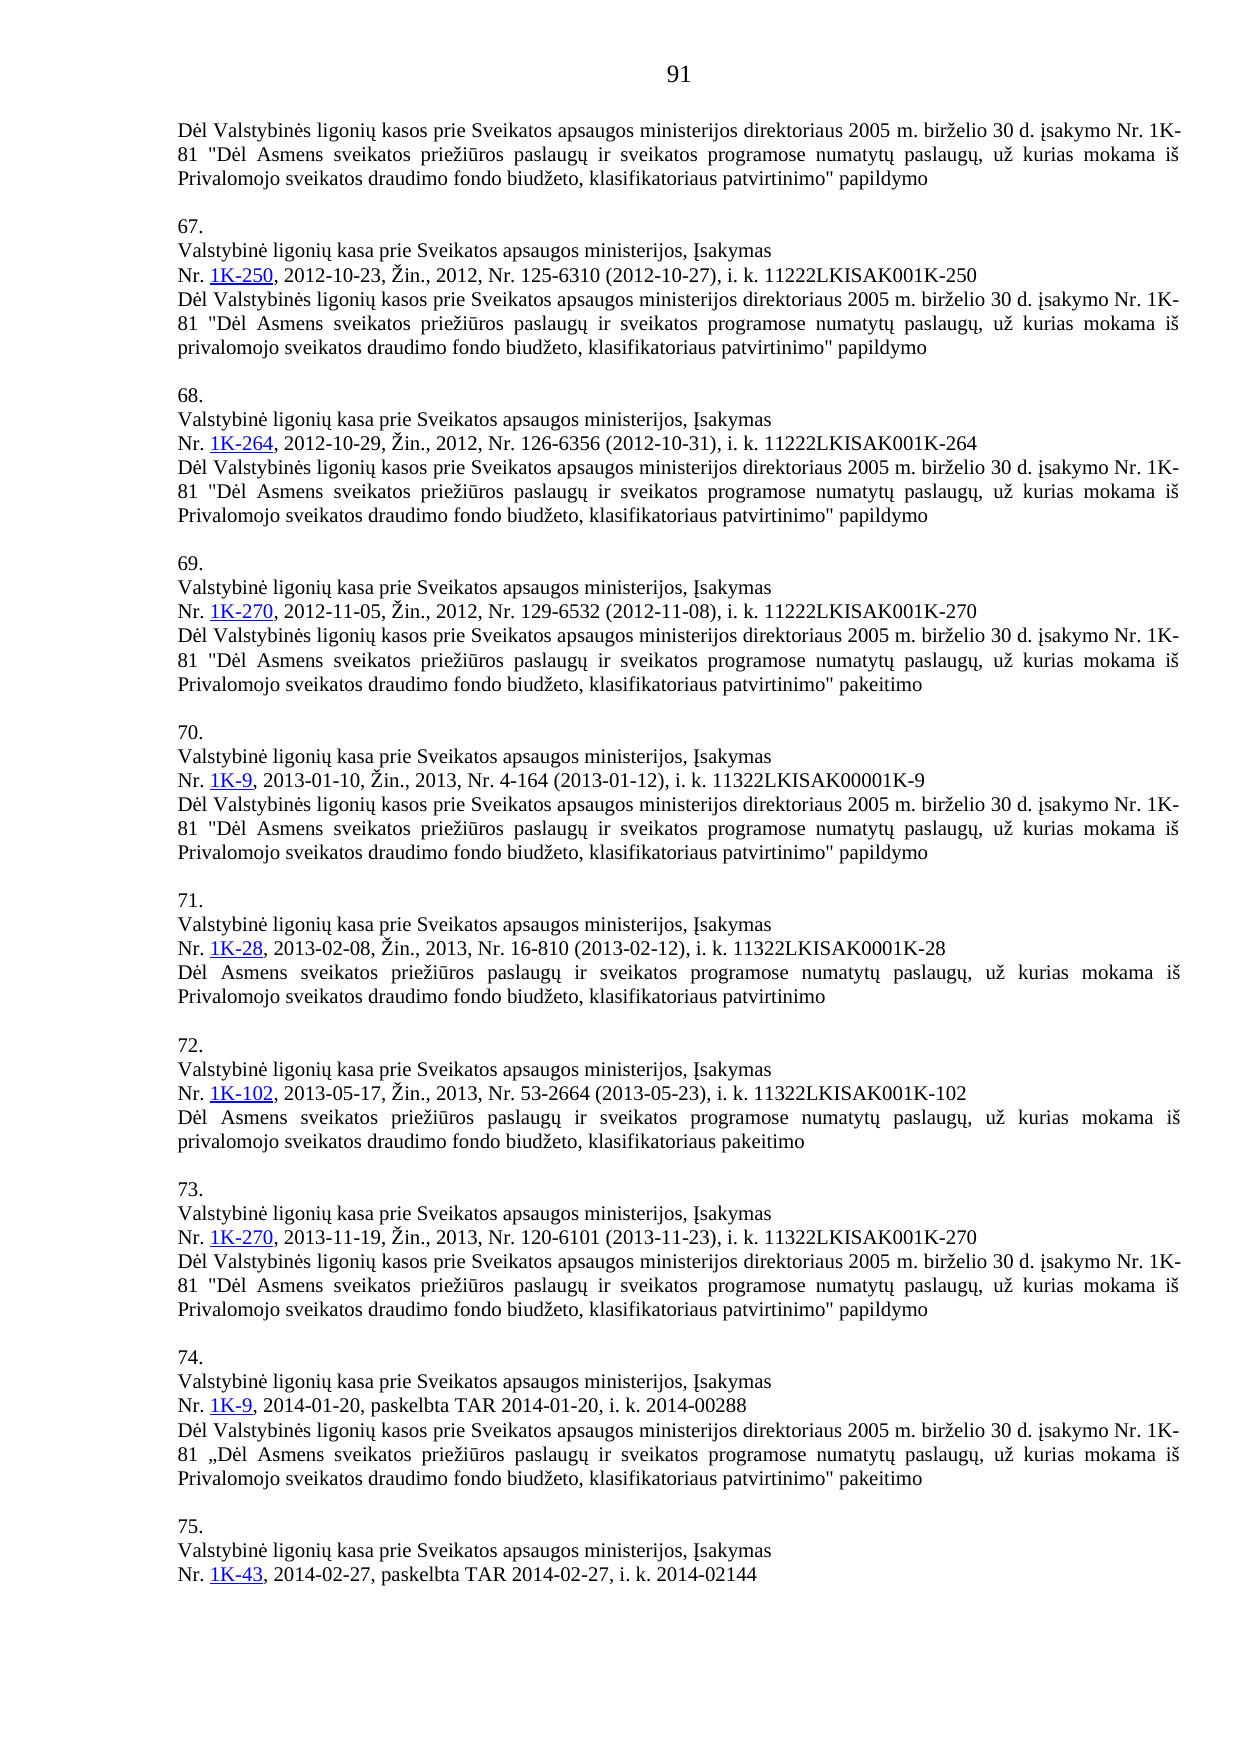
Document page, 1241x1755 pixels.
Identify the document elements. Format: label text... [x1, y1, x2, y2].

text Dėl Valstybinės ligonių kasos prie Sveikatos apsaugos ministerijos direktoriaus 2005 m. birželio 30 d. įsakymo Nr. 1K-81 "Dėl Asmens sveikatos priežiūros paslaugų ir sveikatos programose numatytų paslaugų, už kurias mokama iš Privalomojo sveikatos draudimo fondo biudžeto, klasifikatoriaus patvirtinimo" papildymo [177, 1249, 1181, 1321]
text Dėl Valstybinės ligonių kasos prie Sveikatos apsaugos ministerijos direktoriaus 2005 m. birželio 30 d. įsakymo Nr. 1K-81 "Dėl Asmens sveikatos priežiūros paslaugų ir sveikatos programose numatytų paslaugų, už kurias mokama iš Privalomojo sveikatos draudimo fondo biudžeto, klasifikatoriaus patvirtinimo" papildymo [177, 792, 1181, 864]
text 74. [177, 1345, 1181, 1369]
text Nr. 1K-43, 2014-02-27, paskelbta TAR 2014-02-27, i. k. 2014-02144 [177, 1562, 1181, 1586]
text Valstybinė ligonių kasa prie Sveikatos apsaugos ministerijos, Įsakymas [177, 1201, 1181, 1225]
text Valstybinė ligonių kasa prie Sveikatos apsaugos ministerijos, Įsakymas [177, 1538, 1181, 1562]
text Valstybinė ligonių kasa prie Sveikatos apsaugos ministerijos, Įsakymas [177, 744, 1181, 768]
text 70. [177, 720, 1181, 744]
text Dėl Valstybinės ligonių kasos prie Sveikatos apsaugos ministerijos direktoriaus 2005 m. birželio 30 d. įsakymo Nr. 1K-81 „Dėl Asmens sveikatos priežiūros paslaugų ir sveikatos programose numatytų paslaugų, už kurias mokama iš Privalomojo sveikatos draudimo fondo biudžeto, klasifikatoriaus patvirtinimo" pakeitimo [177, 1417, 1181, 1490]
text Valstybinė ligonių kasa prie Sveikatos apsaugos ministerijos, Įsakymas [177, 407, 1181, 431]
text 72. [177, 1032, 1181, 1057]
text Dėl Valstybinės ligonių kasos prie Sveikatos apsaugos ministerijos direktoriaus 2005 m. birželio 30 d. įsakymo Nr. 1K-81 "Dėl Asmens sveikatos priežiūros paslaugų ir sveikatos programose numatytų paslaugų, už kurias mokama iš Privalomojo sveikatos draudimo fondo biudžeto, klasifikatoriaus patvirtinimo" pakeitimo [177, 623, 1181, 696]
text Nr. 1K-250, 2012-10-23, Žin., 2012, Nr. 125-6310 (2012-10-27), i. k. 11222LKISAK001K-250 [177, 262, 1181, 287]
text Valstybinė ligonių kasa prie Sveikatos apsaugos ministerijos, Įsakymas [177, 1369, 1181, 1393]
text 73. [177, 1177, 1181, 1201]
text Dėl Valstybinės ligonių kasos prie Sveikatos apsaugos ministerijos direktoriaus 2005 m. birželio 30 d. įsakymo Nr. 1K-81 "Dėl Asmens sveikatos priežiūros paslaugų ir sveikatos programose numatytų paslaugų, už kurias mokama iš privalomojo sveikatos draudimo fondo biudžeto, klasifikatoriaus patvirtinimo" papildymo [177, 287, 1181, 359]
text Nr. 1K-270, 2012-11-05, Žin., 2012, Nr. 129-6532 (2012-11-08), i. k. 11222LKISAK001K-270 [177, 599, 1181, 623]
text Nr. 1K-9, 2013-01-10, Žin., 2013, Nr. 4-164 (2013-01-12), i. k. 11322LKISAK00001K-9 [177, 768, 1181, 792]
text 75. [177, 1514, 1181, 1538]
text Dėl Asmens sveikatos priežiūros paslaugų ir sveikatos programose numatytų paslaugų, už kurias mokama iš privalomojo sveikatos draudimo fondo biudžeto, klasifikatoriaus pakeitimo [177, 1105, 1181, 1153]
text Valstybinė ligonių kasa prie Sveikatos apsaugos ministerijos, Įsakymas [177, 1057, 1181, 1081]
text Nr. 1K-9, 2014-01-20, paskelbta TAR 2014-01-20, i. k. 2014-00288 [177, 1393, 1181, 1417]
text Dėl Valstybinės ligonių kasos prie Sveikatos apsaugos ministerijos direktoriaus 2005 m. birželio 30 d. įsakymo Nr. 1K-81 "Dėl Asmens sveikatos priežiūros paslaugų ir sveikatos programose numatytų paslaugų, už kurias mokama iš Privalomojo sveikatos draudimo fondo biudžeto, klasifikatoriaus patvirtinimo" papildymo [177, 118, 1181, 190]
text Nr. 1K-28, 2013-02-08, Žin., 2013, Nr. 16-810 (2013-02-12), i. k. 11322LKISAK0001K-28 [177, 936, 1181, 960]
text Dėl Valstybinės ligonių kasos prie Sveikatos apsaugos ministerijos direktoriaus 2005 m. birželio 30 d. įsakymo Nr. 1K-81 "Dėl Asmens sveikatos priežiūros paslaugų ir sveikatos programose numatytų paslaugų, už kurias mokama iš Privalomojo sveikatos draudimo fondo biudžeto, klasifikatoriaus patvirtinimo" papildymo [177, 455, 1181, 527]
text Nr. 1K-270, 2013-11-19, Žin., 2013, Nr. 120-6101 (2013-11-23), i. k. 11322LKISAK001K-270 [177, 1225, 1181, 1249]
text 71. [177, 888, 1181, 912]
text Valstybinė ligonių kasa prie Sveikatos apsaugos ministerijos, Įsakymas [177, 238, 1181, 262]
text 68. [177, 383, 1181, 407]
text 67. [177, 214, 1181, 238]
text Nr. 1K-264, 2012-10-29, Žin., 2012, Nr. 126-6356 (2012-10-31), i. k. 11222LKISAK001K-264 [177, 431, 1181, 455]
text 69. [177, 551, 1181, 575]
text Nr. 1K-102, 2013-05-17, Žin., 2013, Nr. 53-2664 (2013-05-23), i. k. 11322LKISAK001K-102 [177, 1081, 1181, 1105]
text Dėl Asmens sveikatos priežiūros paslaugų ir sveikatos programose numatytų paslaugų, už kurias mokama iš Privalomojo sveikatos draudimo fondo biudžeto, klasifikatoriaus patvirtinimo [177, 960, 1181, 1008]
text Valstybinė ligonių kasa prie Sveikatos apsaugos ministerijos, Įsakymas [177, 912, 1181, 936]
text Valstybinė ligonių kasa prie Sveikatos apsaugos ministerijos, Įsakymas [177, 575, 1181, 599]
